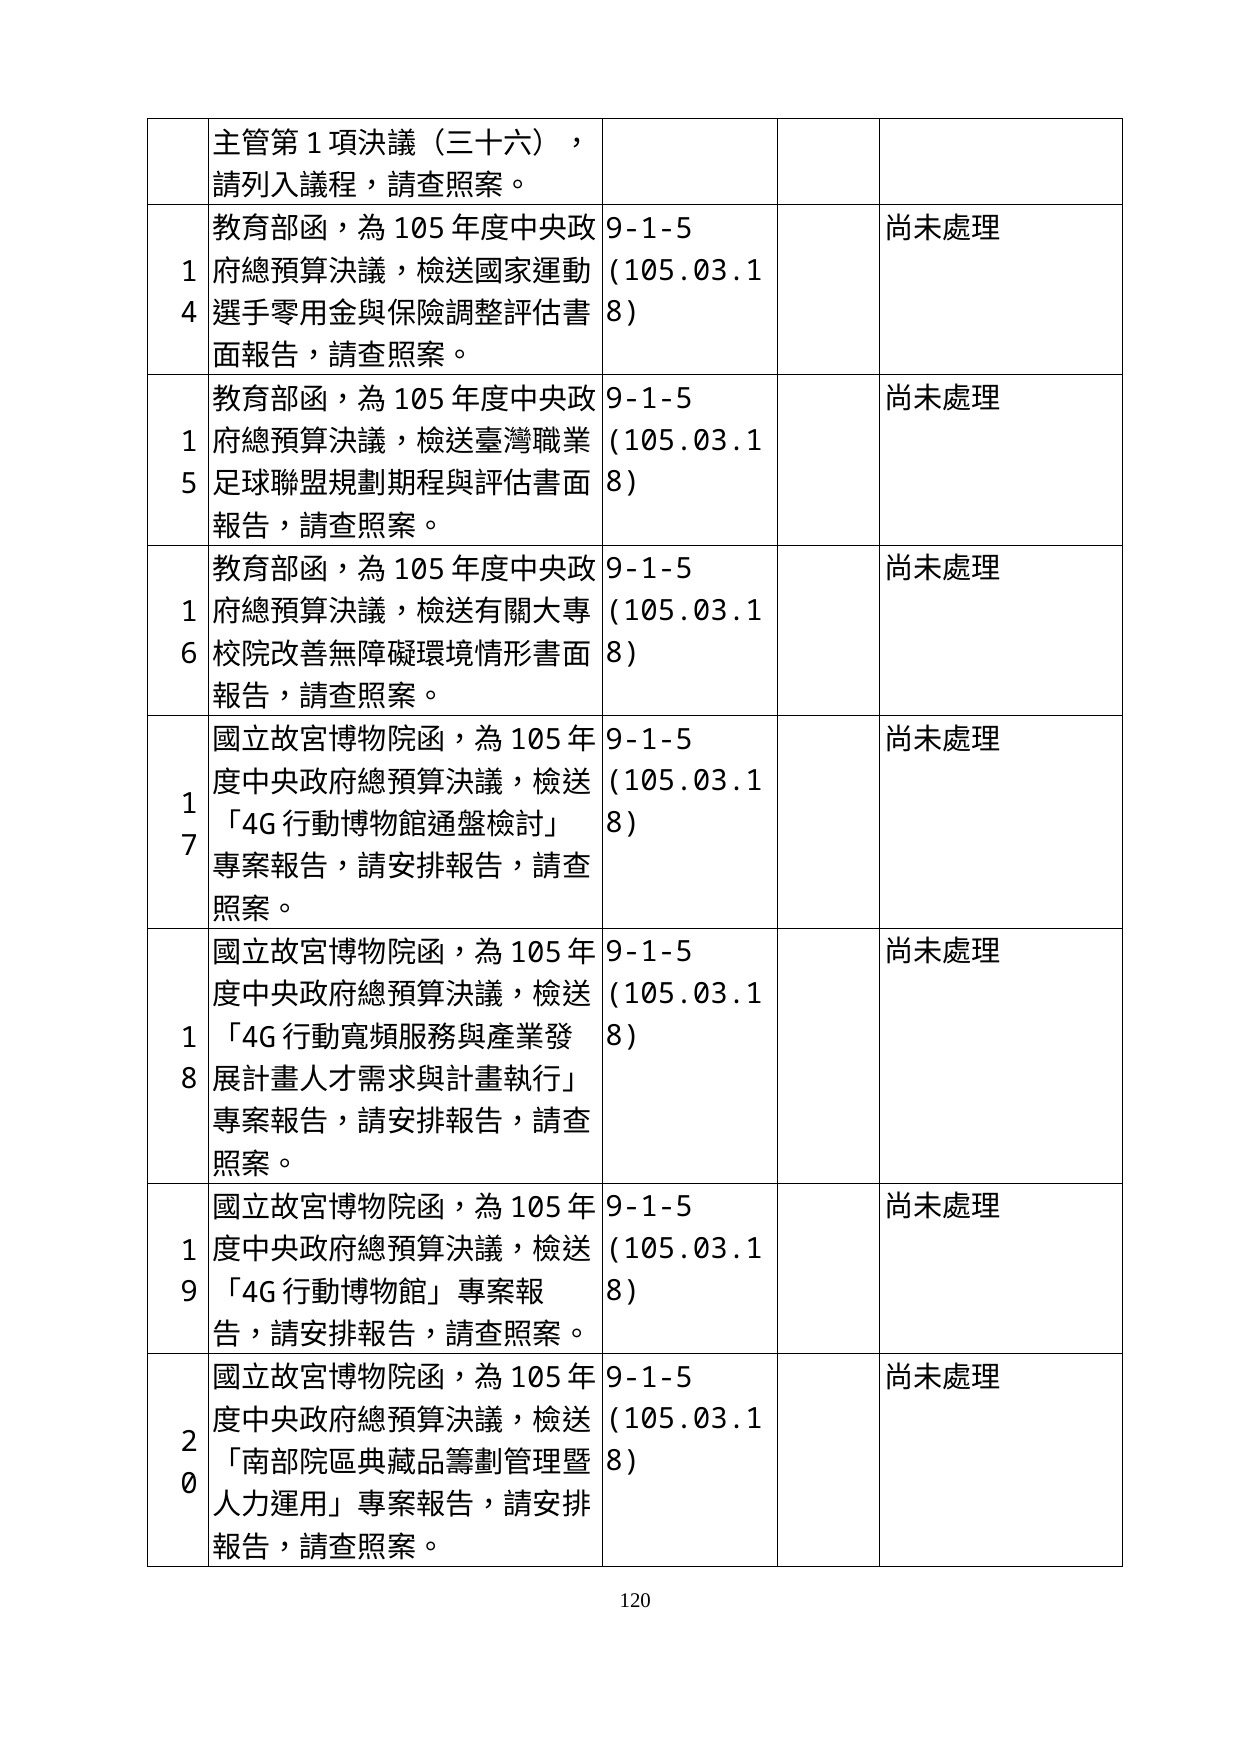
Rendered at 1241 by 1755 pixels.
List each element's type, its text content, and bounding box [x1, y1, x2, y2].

table_cell [148, 716, 208, 927]
table_cell [148, 1184, 208, 1353]
table_cell [148, 1354, 208, 1566]
table_cell 9-1-5 (105.03.18) [603, 1354, 777, 1566]
table_cell 教育部函，為105年度中央政府總預算決議，檢送有關大專校院改善無障礙環境情形書面報告，請查照案。 [209, 546, 602, 715]
table_cell 尚未處理 [880, 929, 1122, 1182]
table_cell 國立故宮博物院函，為105年度中央政府總預算決議，檢送「4G行動寬頻服務與產業發展計畫人才需求與計畫執行」專案報告，請安排報告，請查照案。 [209, 929, 602, 1182]
table_cell 尚未處理 [880, 205, 1122, 374]
table_cell [778, 119, 879, 204]
table_cell 主管第1項決議（三十六），請列入議程，請查照案。 [209, 119, 602, 204]
table_cell 尚未處理 [880, 546, 1122, 715]
table_cell [778, 205, 879, 374]
table_cell [148, 546, 208, 715]
table_cell 尚未處理 [880, 1184, 1122, 1353]
table_cell 尚未處理 [880, 716, 1122, 927]
table_cell [778, 929, 879, 1182]
table_cell 9-1-5 (105.03.18) [603, 375, 777, 544]
table_cell 教育部函，為105年度中央政府總預算決議，檢送臺灣職業足球聯盟規劃期程與評估書面報告，請查照案。 [209, 375, 602, 544]
table_cell 9-1-5 (105.03.18) [603, 929, 777, 1182]
table_cell [778, 1354, 879, 1566]
table_cell [148, 119, 208, 204]
table_cell [603, 119, 777, 204]
table_cell [778, 546, 879, 715]
table_cell [778, 375, 879, 544]
table_cell [148, 205, 208, 374]
table_cell [148, 929, 208, 1182]
table_cell 尚未處理 [880, 1354, 1122, 1566]
table_cell 國立故宮博物院函，為105年度中央政府總預算決議，檢送「南部院區典藏品籌劃管理暨人力運用」專案報告，請安排報告，請查照案。 [209, 1354, 602, 1566]
table_cell 尚未處理 [880, 375, 1122, 544]
table_cell [148, 375, 208, 544]
table_cell 教育部函，為105年度中央政府總預算決議，檢送國家運動選手零用金與保險調整評估書面報告，請查照案。 [209, 205, 602, 374]
table_cell 9-1-5 (105.03.18) [603, 716, 777, 927]
table_cell 國立故宮博物院函，為105年度中央政府總預算決議，檢送「4G行動博物館」專案報告，請安排報告，請查照案。 [209, 1184, 602, 1353]
table_cell [778, 716, 879, 927]
table_cell [880, 119, 1122, 204]
table_cell 9-1-5 (105.03.18) [603, 1184, 777, 1353]
table_cell [778, 1184, 879, 1353]
table_cell 9-1-5 (105.03.18) [603, 205, 777, 374]
table_cell 國立故宮博物院函，為105年度中央政府總預算決議，檢送「4G行動博物館通盤檢討」專案報告，請安排報告，請查照案。 [209, 716, 602, 927]
table_cell 9-1-5 (105.03.18) [603, 546, 777, 715]
